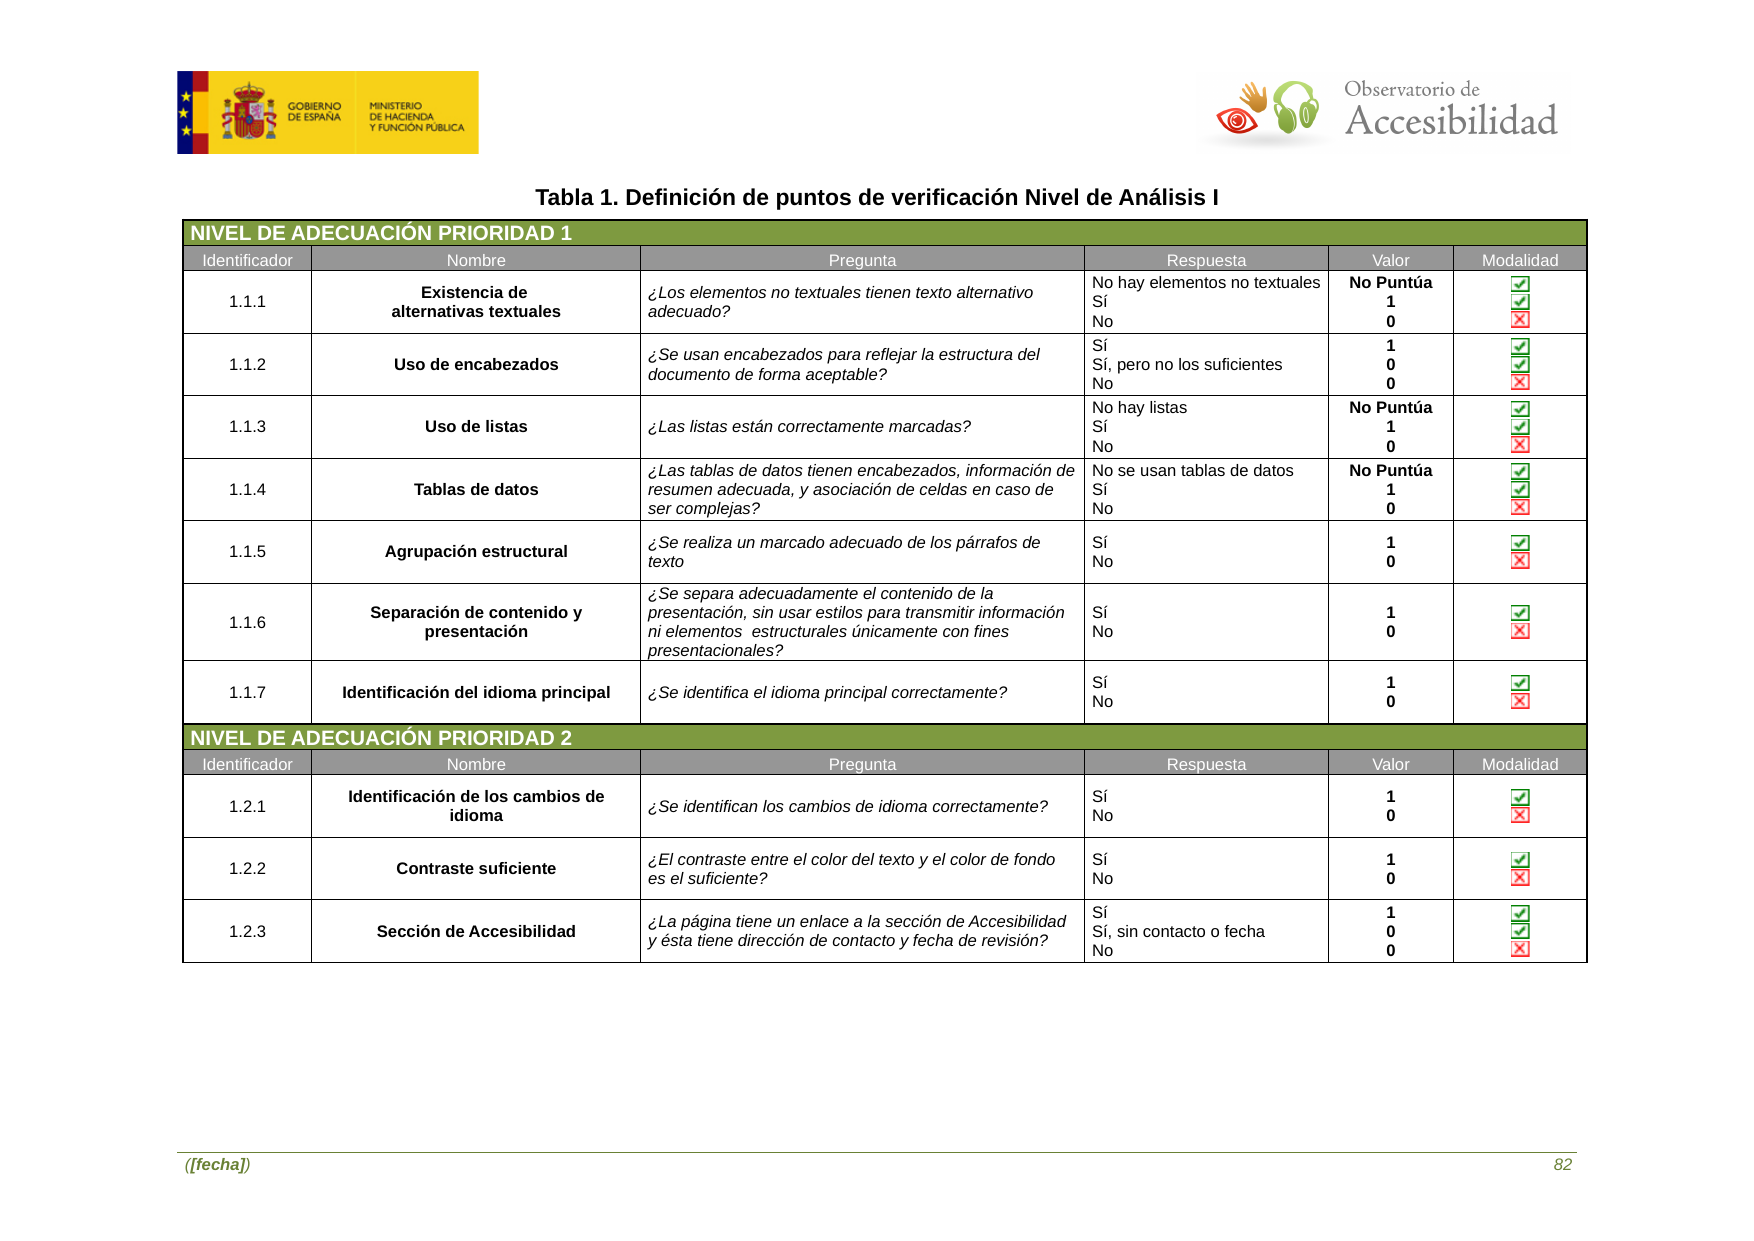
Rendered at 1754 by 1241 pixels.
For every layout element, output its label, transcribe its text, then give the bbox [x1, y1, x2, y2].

table_cell Sí Sí, pero no los suficientes No [1085, 334, 1328, 395]
table_cell Identificador [184, 750, 311, 774]
table_cell Respuesta [1085, 750, 1328, 774]
table_cell No Puntúa 1 0 [1329, 396, 1453, 458]
table_cell Sí Sí, sin contacto o fecha No [1085, 900, 1328, 962]
picture [1511, 923, 1530, 939]
picture [1511, 436, 1530, 453]
table_cell Sí No [1085, 584, 1328, 660]
picture [1511, 852, 1530, 868]
table_cell Sí No [1085, 521, 1328, 583]
table_cell [1454, 521, 1586, 583]
table_cell ¿Se identifica el idioma principal correctamente? [641, 661, 1084, 723]
table_cell ¿Las listas están correctamente marcadas? [641, 396, 1084, 458]
picture [1511, 294, 1530, 310]
table_cell Modalidad [1454, 750, 1586, 774]
table_cell 1.1.1 [184, 271, 311, 333]
table_cell NIVEL DE ADECUACIÓN PRIORIDAD 2 [184, 725, 1586, 749]
table_cell No Puntúa 1 0 [1329, 271, 1453, 333]
picture [1511, 623, 1530, 639]
table_cell Nombre [312, 246, 640, 270]
picture [1196, 72, 1572, 154]
table_cell ¿Se realiza un marcado adecuado de los párrafos de texto [641, 521, 1084, 583]
picture [177, 71, 479, 154]
picture [1511, 276, 1530, 292]
picture [1511, 789, 1530, 806]
table_cell Identificador [184, 246, 311, 270]
table_cell [1454, 661, 1586, 723]
table_cell 1.1.5 [184, 521, 311, 583]
table_cell 1 0 0 [1329, 334, 1453, 395]
picture [1511, 605, 1530, 621]
table_cell Agrupación estructural [312, 521, 640, 583]
table_cell ¿Se separa adecuadamente el contenido de la presentación, sin usar estilos para transmitir información ni elementos estructurales únicamente con fines presentacionales? [641, 584, 1084, 660]
picture [1511, 552, 1530, 569]
table_cell Separación de contenido y presentación [312, 584, 640, 660]
table_cell [1454, 396, 1586, 458]
table_cell 1.1.7 [184, 661, 311, 723]
table_cell Valor [1329, 750, 1453, 774]
table_cell 1 0 [1329, 521, 1453, 583]
table_cell Tablas de datos [312, 459, 640, 520]
picture [1511, 481, 1530, 498]
table_cell ¿Los elementos no textuales tienen texto alternativo adecuado? [641, 271, 1084, 333]
table_cell 1 0 [1329, 661, 1453, 723]
picture [1511, 401, 1530, 417]
table_cell Nombre [312, 750, 640, 774]
table_cell [1454, 584, 1586, 660]
picture [1511, 463, 1530, 480]
table_cell 1 0 [1329, 775, 1453, 837]
table_cell No hay elementos no textuales Sí No [1085, 271, 1328, 333]
picture [1511, 374, 1530, 390]
table_cell [1454, 775, 1586, 837]
table_cell [1454, 838, 1586, 899]
table_cell 1.2.3 [184, 900, 311, 962]
picture [1511, 905, 1530, 922]
picture [1511, 499, 1530, 515]
table_cell Uso de listas [312, 396, 640, 458]
table_cell [1454, 459, 1586, 520]
table_cell Modalidad [1454, 246, 1586, 270]
table_cell No hay listas Sí No [1085, 396, 1328, 458]
table_header NIVEL DE ADECUACIÓN PRIORIDAD 1 [184, 221, 1586, 245]
table_cell 1.1.4 [184, 459, 311, 520]
table_cell ¿La página tiene un enlace a la sección de Accesibilidad y ésta tiene dirección de contacto y fecha de revisión? [641, 900, 1084, 962]
table_cell Identificación de los cambios de idioma [312, 775, 640, 837]
table_cell 1 0 0 [1329, 900, 1453, 962]
picture [1511, 675, 1530, 691]
table_cell ¿Se usan encabezados para reflejar la estructura del documento de forma aceptable? [641, 334, 1084, 395]
picture [1511, 535, 1530, 551]
table_cell Pregunta [641, 750, 1084, 774]
text Tabla 1. Definición de puntos de verificación Nivel de Análisis I [177, 184, 1577, 211]
table_cell Sí No [1085, 661, 1328, 723]
table_cell ¿Las tablas de datos tienen encabezados, información de resumen adecuada, y asociación de celdas en caso de ser complejas? [641, 459, 1084, 520]
table_cell Existencia de alternativas textuales [312, 271, 640, 333]
table_cell 1.1.6 [184, 584, 311, 660]
table_cell Sí No [1085, 775, 1328, 837]
table_cell Sí No [1085, 838, 1328, 899]
picture [1511, 338, 1530, 355]
table_cell No se usan tablas de datos Sí No [1085, 459, 1328, 520]
table_cell 1.2.2 [184, 838, 311, 899]
table_cell [1454, 271, 1586, 333]
table_cell Pregunta [641, 246, 1084, 270]
picture [1511, 807, 1530, 823]
picture [1511, 419, 1530, 435]
table_cell 1.2.1 [184, 775, 311, 837]
table_cell [1454, 900, 1586, 962]
table_cell No Puntúa 1 0 [1329, 459, 1453, 520]
table_cell Sección de Accesibilidad [312, 900, 640, 962]
picture [1511, 869, 1530, 886]
table_cell 1 0 [1329, 838, 1453, 899]
table_cell 1.1.3 [184, 396, 311, 458]
table_cell [1454, 334, 1586, 395]
picture [1511, 356, 1530, 373]
picture [1511, 693, 1530, 709]
table_cell Uso de encabezados [312, 334, 640, 395]
table_cell 1.1.2 [184, 334, 311, 395]
picture [1511, 941, 1530, 957]
table_cell Contraste suficiente [312, 838, 640, 899]
picture [1511, 311, 1530, 328]
table_cell ¿El contraste entre el color del texto y el color de fondo es el suficiente? [641, 838, 1084, 899]
table_cell Respuesta [1085, 246, 1328, 270]
table_cell Identificación del idioma principal [312, 661, 640, 723]
table_cell ¿Se identifican los cambios de idioma correctamente? [641, 775, 1084, 837]
table_cell Valor [1329, 246, 1453, 270]
table_cell 1 0 [1329, 584, 1453, 660]
